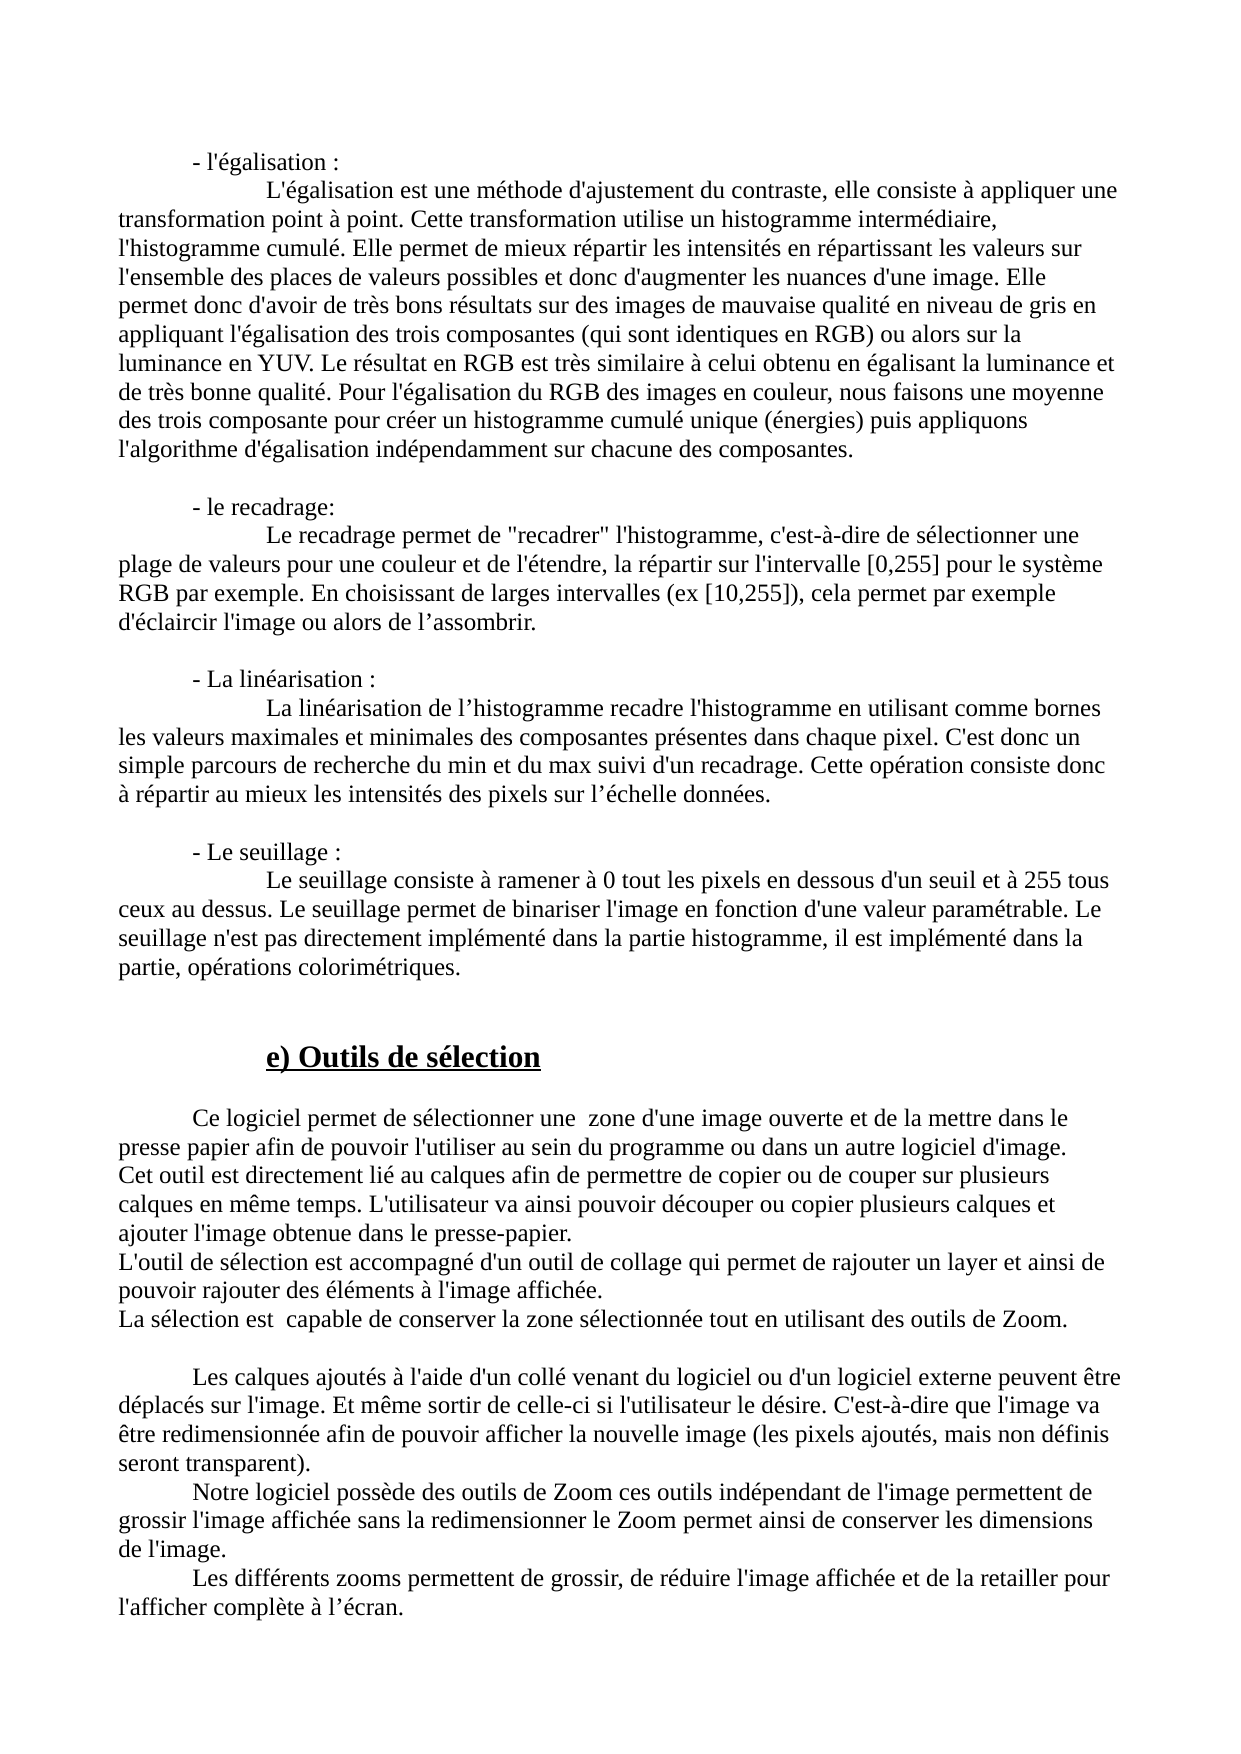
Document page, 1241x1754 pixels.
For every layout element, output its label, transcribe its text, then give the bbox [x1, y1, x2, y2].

text La linéarisation de l’histogramme recadre l'histogramme en utilisant comme bornes les valeurs maximales et minimales des composantes présentes dans chaque pixel. C'est donc un simple parcours de recherche du min et du max suivi d'un recadrage. Cette opération consiste donc à répartir au mieux les intensités des pixels sur l’échelle données. [118, 693, 1122, 808]
text Le seuillage consiste à ramener à 0 tout les pixels en dessous d'un seuil et à 255 tous ceux au dessus. Le seuillage permet de binariser l'image en fonction d'une valeur paramétrable. Le seuillage n'est pas directement implémenté dans la partie histogramme, il est implémenté dans la partie, opérations colorimétriques. [118, 866, 1122, 981]
text - l'égalisation : [118, 147, 1122, 176]
text L'outil de sélection est accompagné d'un outil de collage qui permet de rajouter un layer et ainsi de pouvoir rajouter des éléments à l'image affichée. [118, 1247, 1122, 1304]
text Notre logiciel possède des outils de Zoom ces outils indépendant de l'image permettent de grossir l'image affichée sans la redimensionner le Zoom permet ainsi de conserver les dimensions de l'image. [118, 1477, 1122, 1563]
text Le recadrage permet de "recadrer" l'histogramme, c'est-à-dire de sélectionner une plage de valeurs pour une couleur et de l'étendre, la répartir sur l'intervalle [0,255] pour le système RGB par exemple. En choisissant de larges intervalles (ex [10,255]), cela permet par exemple d'éclaircir l'image ou alors de l’assombrir. [118, 521, 1122, 636]
text e) Outils de sélection [118, 1038, 1122, 1074]
text Ce logiciel permet de sélectionner une zone d'une image ouverte et de la mettre dans le presse papier afin de pouvoir l'utiliser au sein du programme ou dans un autre logiciel d'image. [118, 1103, 1122, 1160]
text Cet outil est directement lié au calques afin de permettre de copier ou de couper sur plusieurs calques en même temps. L'utilisateur va ainsi pouvoir découper ou copier plusieurs calques et ajouter l'image obtenue dans le presse-papier. [118, 1160, 1122, 1247]
text - le recadrage: [118, 492, 1122, 521]
text Les calques ajoutés à l'aide d'un collé venant du logiciel ou d'un logiciel externe peuvent être déplacés sur l'image. Et même sortir de celle-ci si l'utilisateur le désire. C'est-à-dire que l'image va être redimensionnée afin de pouvoir afficher la nouvelle image (les pixels ajoutés, mais non définis seront transparent). [118, 1362, 1122, 1477]
text - Le seuillage : [118, 837, 1122, 866]
text La sélection est capable de conserver la zone sélectionnée tout en utilisant des outils de Zoom. [118, 1304, 1122, 1333]
text Les différents zooms permettent de grossir, de réduire l'image affichée et de la retailler pour l'afficher complète à l’écran. [118, 1563, 1122, 1620]
text - La linéarisation : [118, 664, 1122, 693]
text L'égalisation est une méthode d'ajustement du contraste, elle consiste à appliquer une transformation point à point. Cette transformation utilise un histogramme intermédiaire, l'histogramme cumulé. Elle permet de mieux répartir les intensités en répartissant les valeurs sur l'ensemble des places de valeurs possibles et donc d'augmenter les nuances d'une image. Elle permet donc d'avoir de très bons résultats sur des images de mauvaise qualité en niveau de gris en appliquant l'égalisation des trois composantes (qui sont identiques en RGB) ou alors sur la luminance en YUV. Le résultat en RGB est très similaire à celui obtenu en égalisant la luminance et de très bonne qualité. Pour l'égalisation du RGB des images en couleur, nous faisons une moyenne des trois composante pour créer un histogramme cumulé unique (énergies) puis appliquons l'algorithme d'égalisation indépendamment sur chacune des composantes. [118, 176, 1122, 463]
